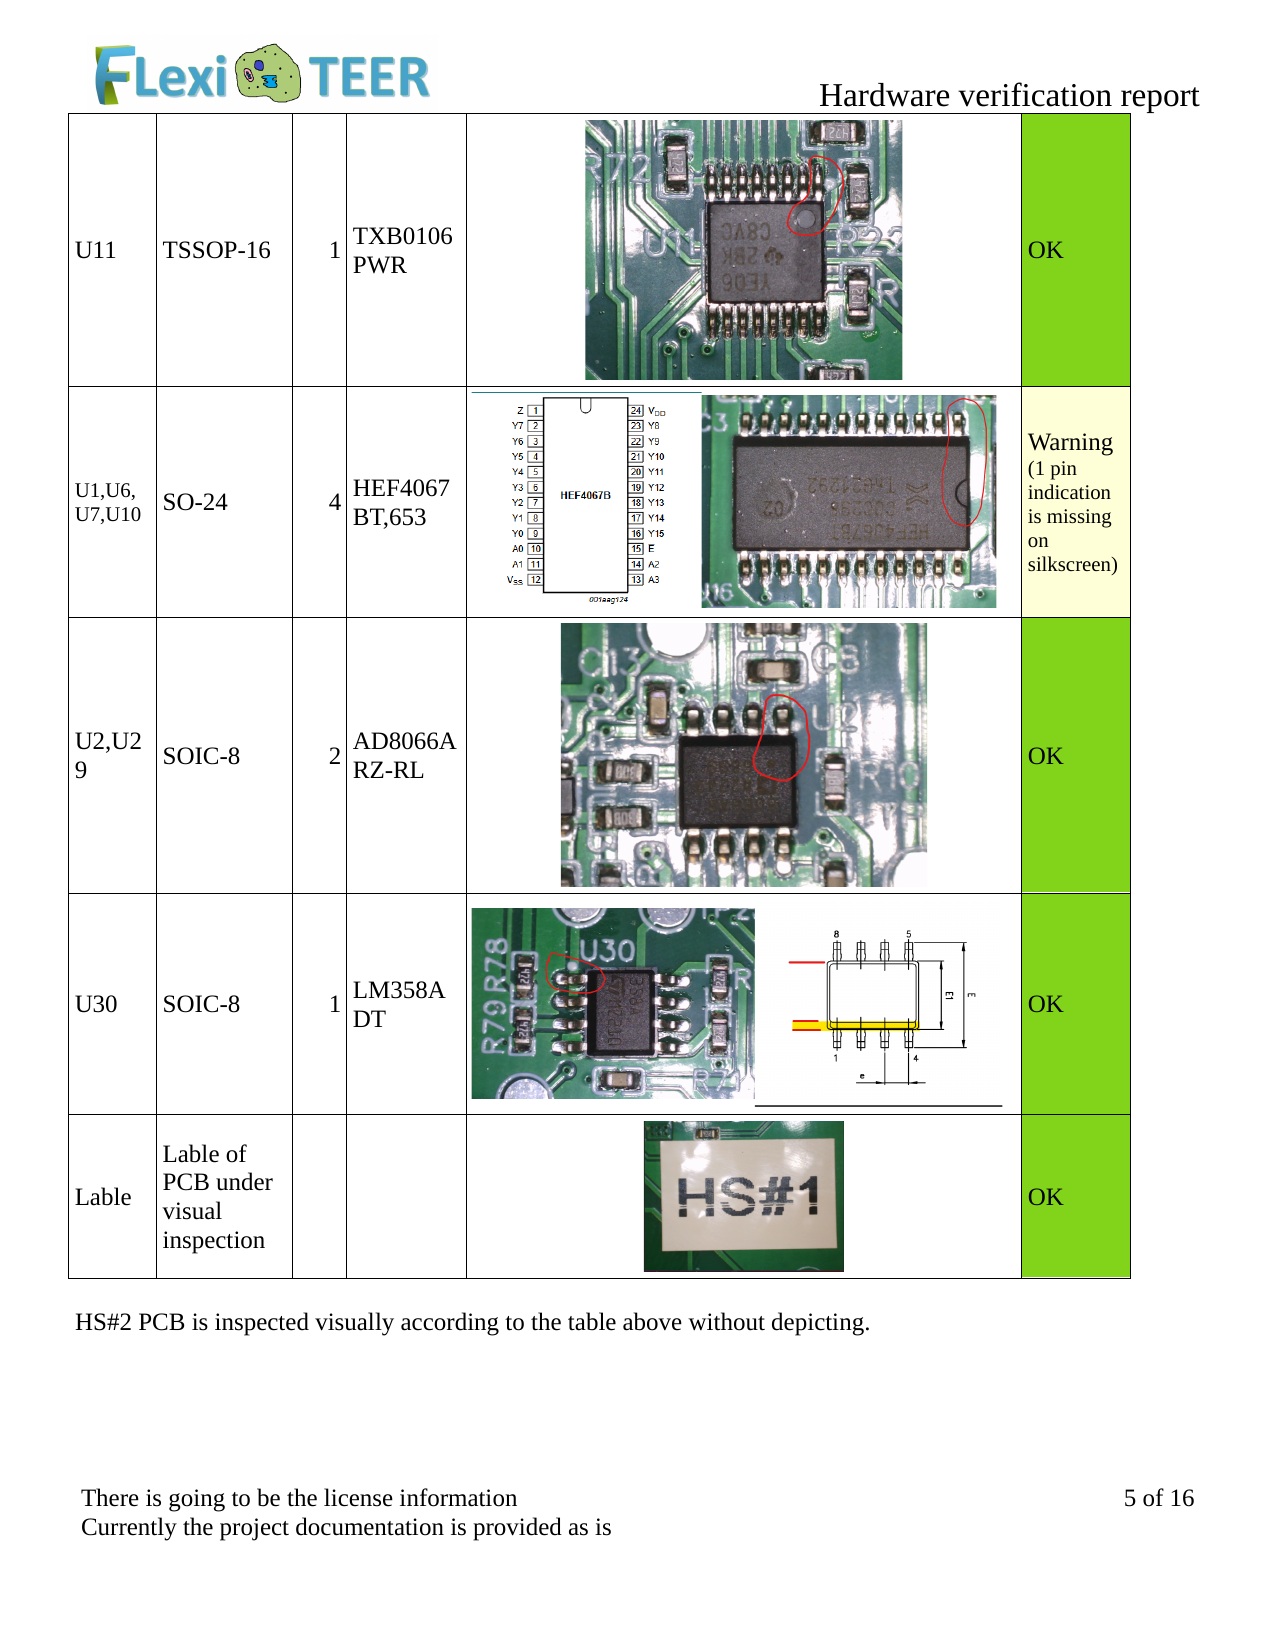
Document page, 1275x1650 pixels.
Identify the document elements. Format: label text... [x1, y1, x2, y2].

table_cell TXB0106PWR [347, 114, 466, 386]
table_cell 1 [293, 894, 346, 1114]
table_cell 1 [293, 114, 346, 386]
picture [86, 34, 440, 113]
picture [585, 120, 903, 380]
table_cell Lable of PCB under visual inspection [157, 1115, 292, 1277]
table_cell [467, 618, 1021, 892]
table_cell U11 [69, 114, 156, 386]
table_cell SOIC-8 [157, 618, 292, 892]
table_cell [293, 1115, 346, 1277]
table_cell 4 [293, 387, 346, 617]
table_cell U2,U29 [69, 618, 156, 892]
table_cell HEF4067BT,653 [347, 387, 466, 617]
text HS#2 PCB is inspected visually according to the table above without depicting. [75, 1307, 1200, 1336]
table_cell U1,U6, U7,U10 [69, 387, 156, 617]
table_cell TSSOP-16 [157, 114, 292, 386]
table_cell OK [1022, 618, 1130, 892]
table_cell OK [1022, 1115, 1130, 1277]
table_cell SOIC-8 [157, 894, 292, 1114]
table_cell [467, 1115, 1021, 1277]
table_cell SO-24 [157, 387, 292, 617]
picture [643, 1121, 844, 1272]
picture [471, 899, 1003, 1109]
table_cell U30 [69, 894, 156, 1114]
table_cell AD8066ARZ-RL [347, 618, 466, 892]
table_cell OK [1022, 114, 1130, 386]
table_cell [467, 387, 1021, 617]
table_cell LM358ADT [347, 894, 466, 1114]
table_cell 2 [293, 618, 346, 892]
picture [560, 623, 928, 887]
table_cell Lable [69, 1115, 156, 1277]
table_cell [467, 894, 1021, 1114]
table_cell Warning (1 pin indication is missing on silkscreen) [1022, 387, 1130, 617]
picture [471, 392, 997, 611]
table_cell OK [1022, 894, 1130, 1114]
table_cell [467, 114, 1021, 386]
table_cell [347, 1115, 466, 1277]
